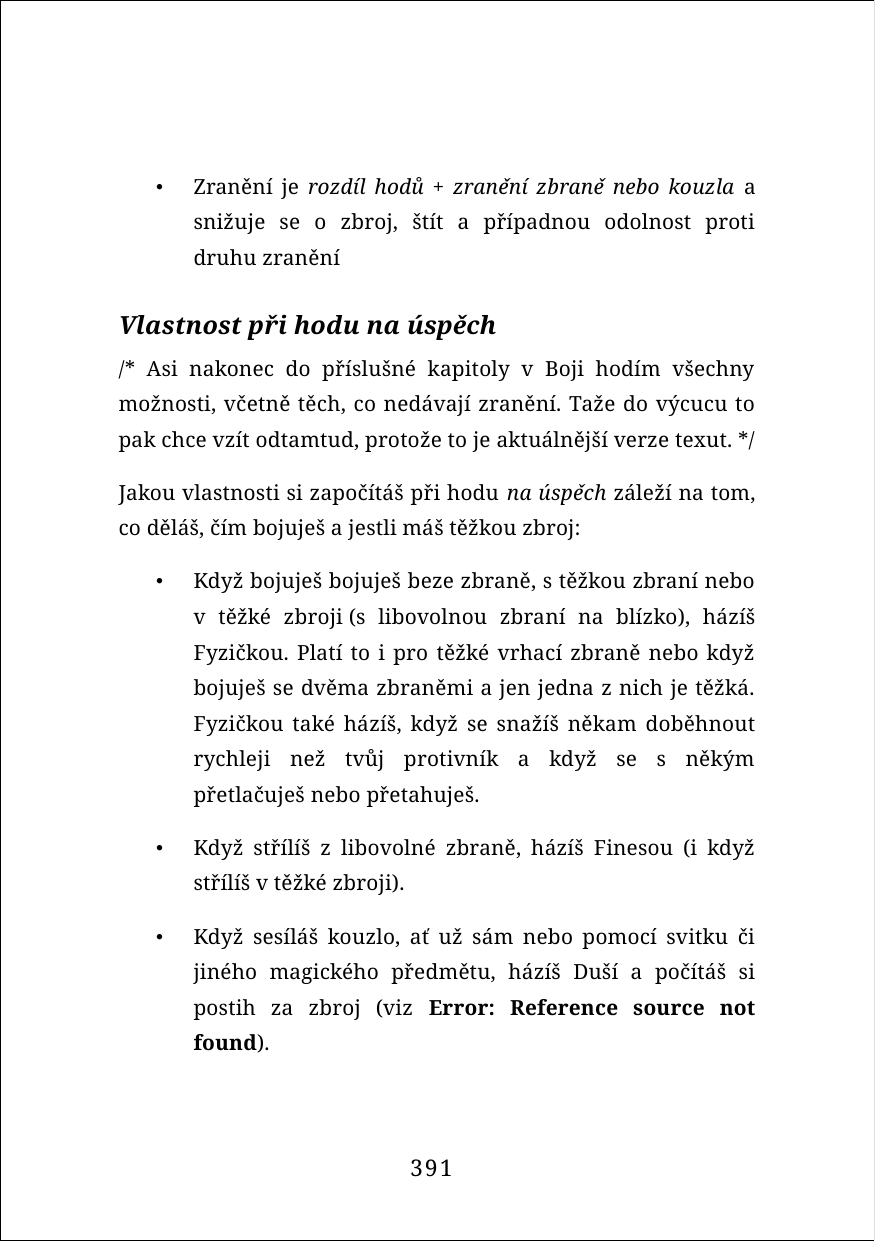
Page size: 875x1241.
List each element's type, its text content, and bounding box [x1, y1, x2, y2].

text /* Asi nakonec do příslušné kapitoly v Boji hodím všechny možnosti, včetně těch, co nedávají zranění. Taže do výcucu to pak chce vzít odtamtud, protože to je aktuálnější verze texut. */ [118, 354, 756, 453]
list Když sesíláš kouzlo, ať už sám nebo pomocí svitku či jiného magického předmětu, házíš Duší a počítáš si postih za zbroj (viz Error: Reference source not found). [156, 922, 756, 1057]
subtitle Vlastnost při hodu na úspěch [118, 308, 756, 342]
list Když střílíš z libovolné zbraně, házíš Finesou (i když střílíš v těžké zbroji). [156, 833, 756, 897]
text Jakou vlastnosti si započítáš při hodu na úspěch záleží na tom, co děláš, čím bojuješ a jestli máš těžkou zbroj: [118, 478, 756, 542]
list Když bojuješ bojuješ beze zbraně, s těžkou zbraní nebo v těžké zbroji (s libovolnou zbraní na blízko), házíš Fyzičkou. Platí to i pro těžké vrhací zbraně nebo když bojuješ se dvěma zbraněmi a jen jedna z nich je těžká. Fyzičkou také házíš, když se snažíš někam doběhnout rychleji než tvůj protivník a když se s někým přetlačuješ nebo přetahuješ. [156, 567, 756, 808]
list Zranění je rozdíl hodů + zranění zbraně nebo kouzla a snižuje se o zbroj, štít a případnou odolnost proti druhu zranění [156, 172, 756, 271]
